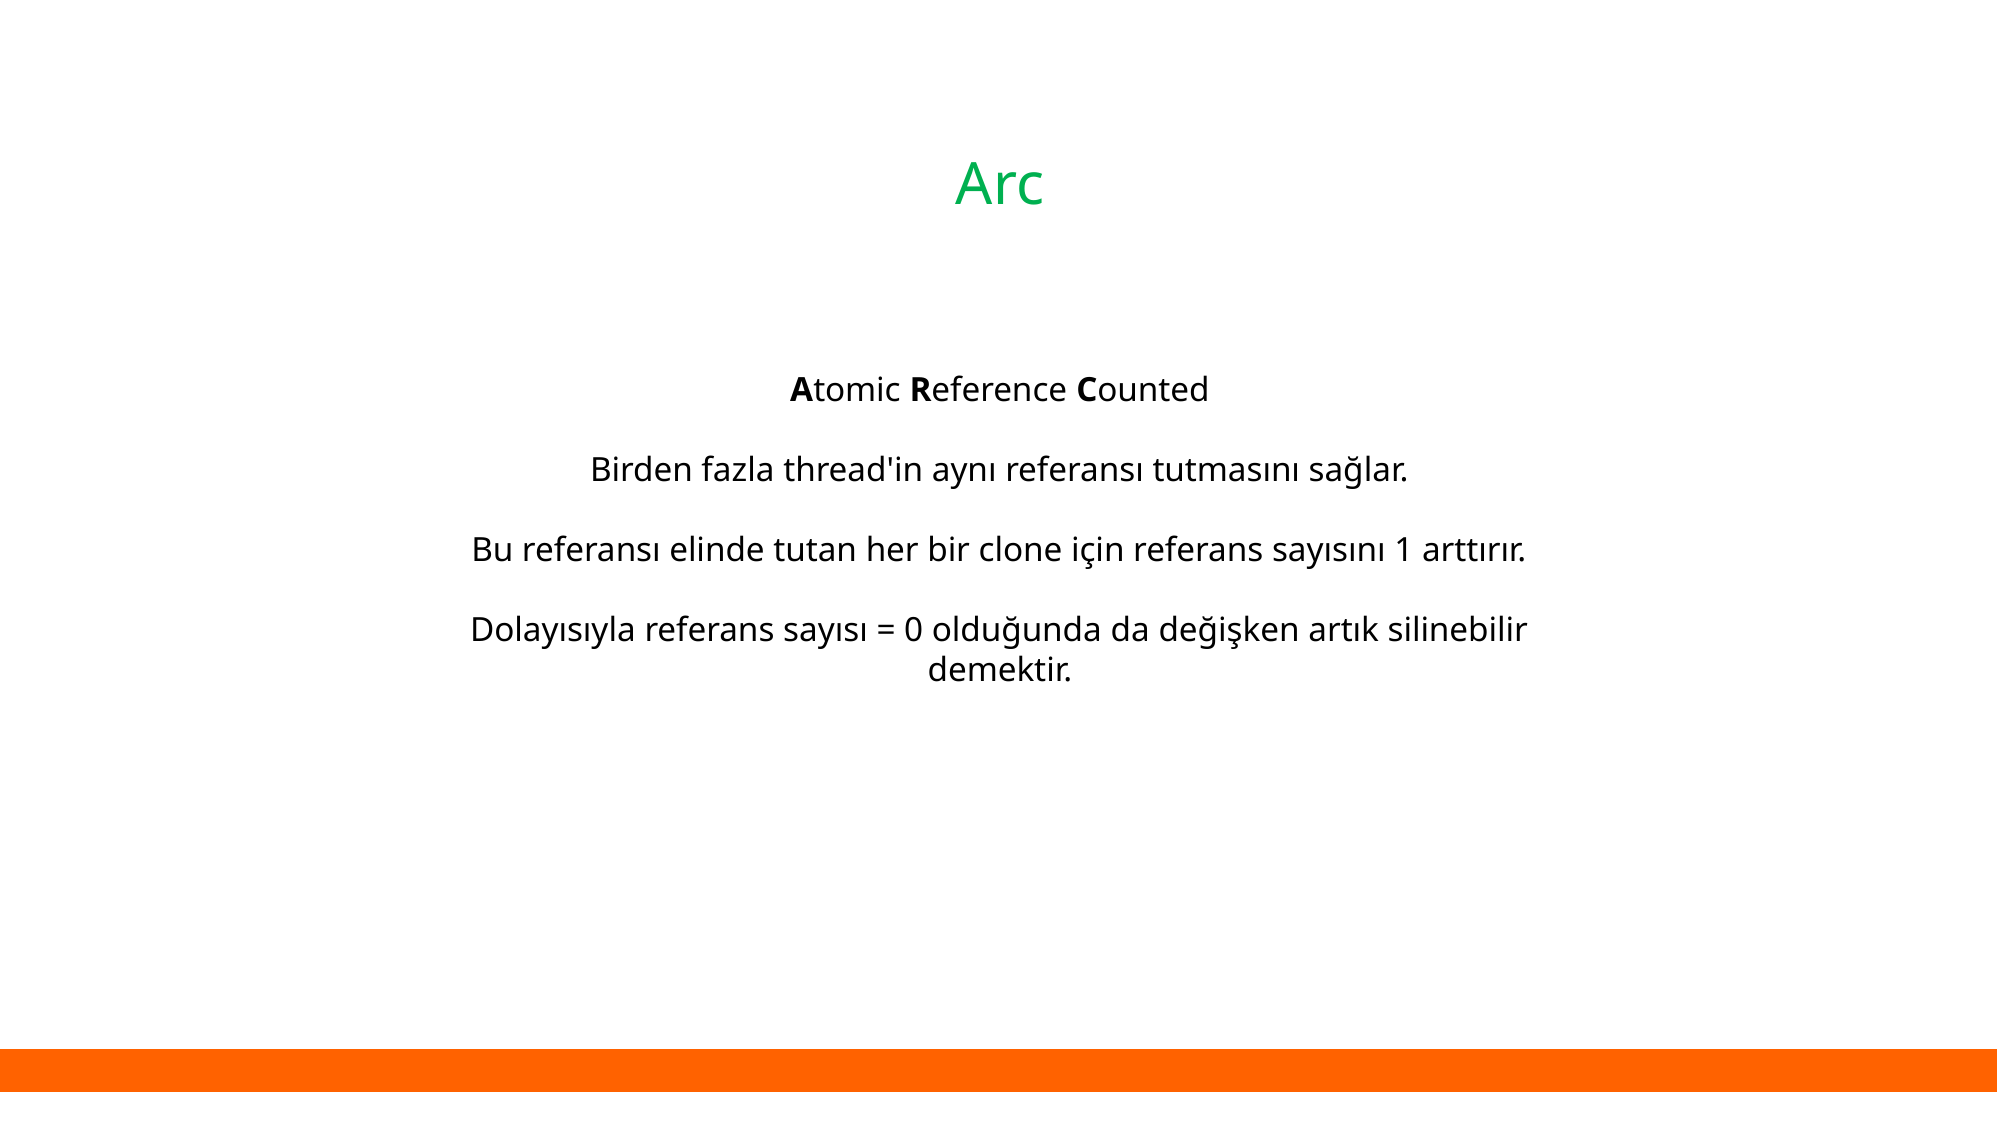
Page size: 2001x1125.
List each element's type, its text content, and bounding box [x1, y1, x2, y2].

text_box [0, 1049, 1997, 1092]
text_box Atomic Reference Counted Birden fazla thread'in aynı referansı tutmasını sağlar. Bu referansı elinde tutan her bir clone için referans sayısını 1 arttırır. Dolayısıyla referans sayısı = 0 olduğunda da değişken artık silinebilir demektir. [404, 361, 1596, 696]
text_box Arc [420, 146, 1580, 237]
